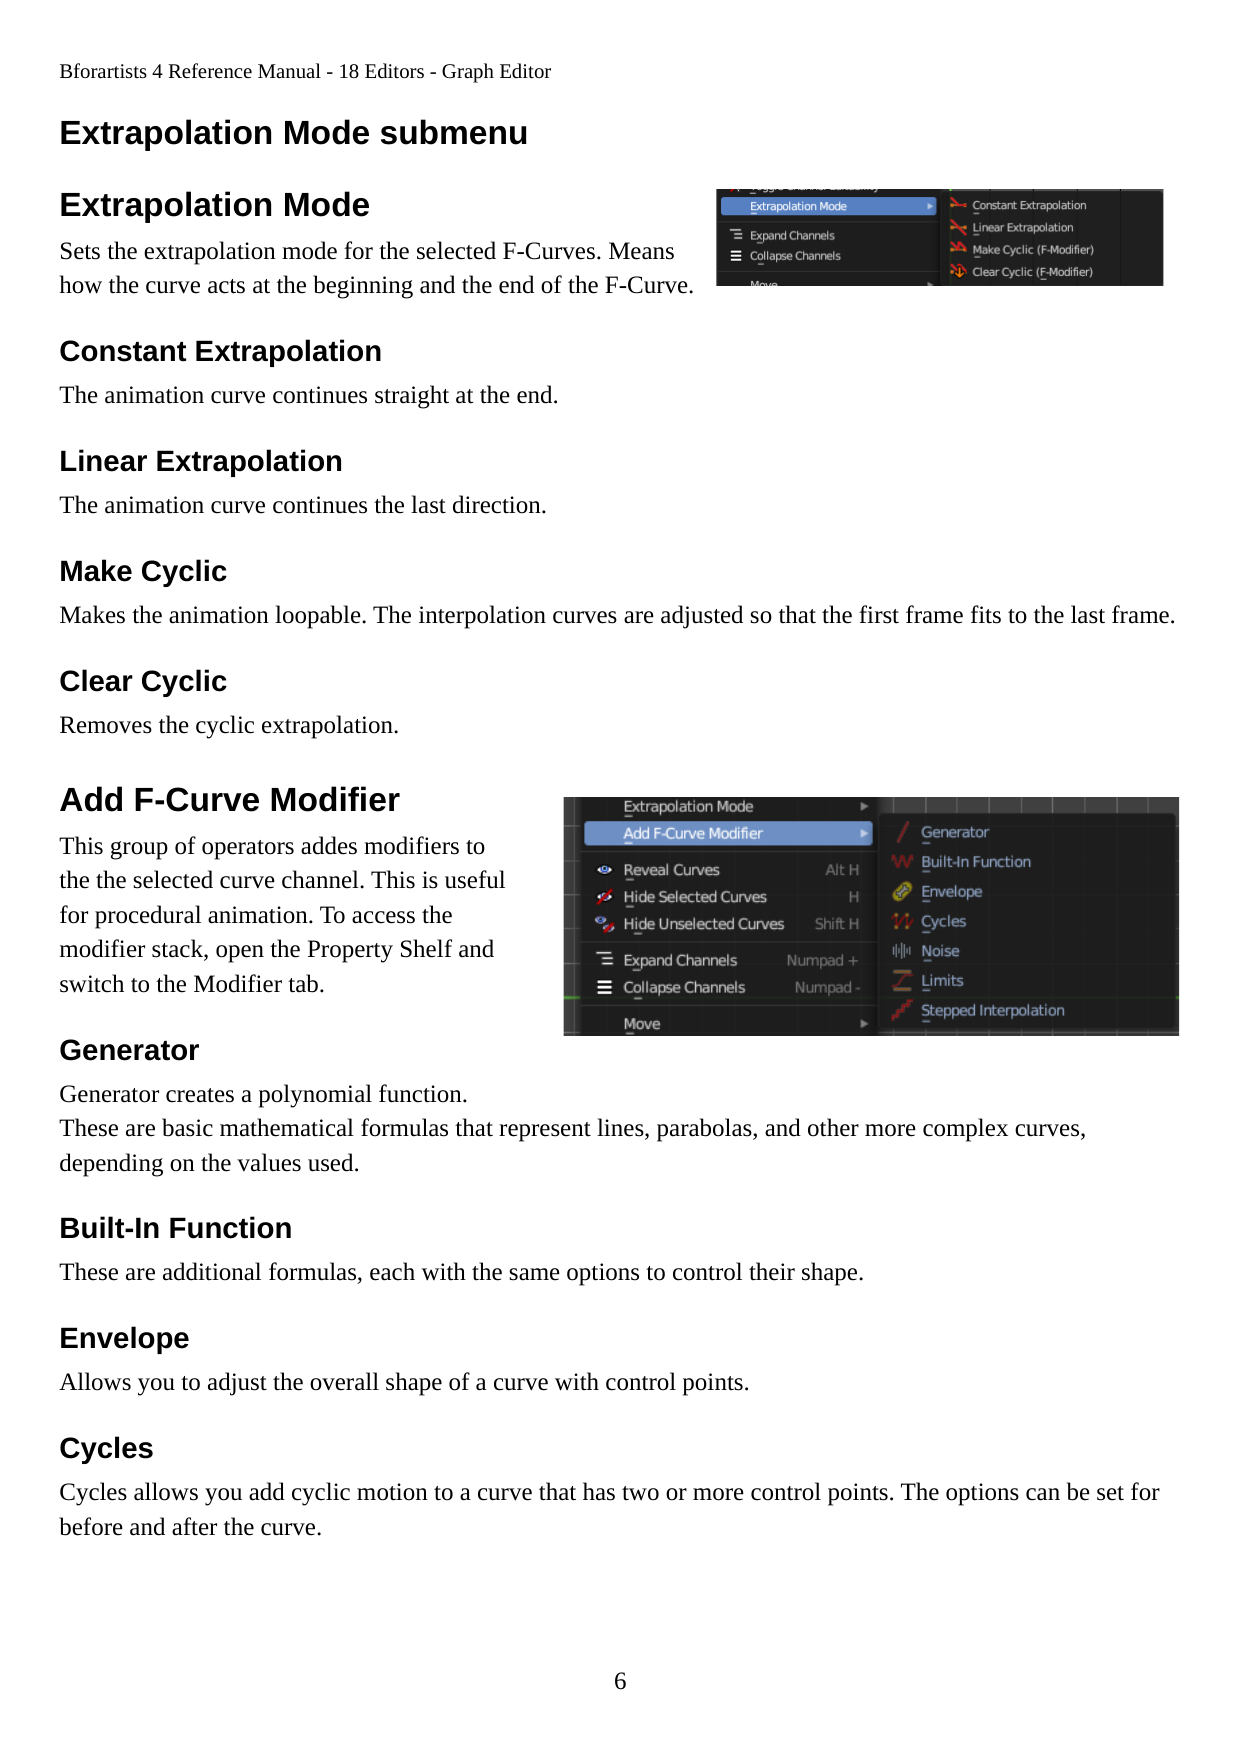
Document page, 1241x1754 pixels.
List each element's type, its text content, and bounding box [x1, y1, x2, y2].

picture [563, 797, 1180, 1036]
subtitle Make Cyclic [59, 554, 1181, 587]
text The animation curve continues the last direction. [59, 490, 1181, 519]
subtitle Clear Cyclic [59, 663, 1181, 697]
text The animation curve continues straight at the end. [59, 380, 1181, 409]
text These are additional formulas, each with the same options to control their shape. [59, 1257, 1181, 1286]
text Cycles allows you add cyclic motion to a curve that has two or more control points. The options can be set for before and after the curve. [59, 1477, 1181, 1541]
subtitle Cycles [59, 1431, 1181, 1465]
text Makes the animation loopable. The interpolation curves are adjusted so that the first frame fits to the last frame. [59, 600, 1181, 629]
subtitle Envelope [59, 1321, 1181, 1355]
text Sets the extrapolation mode for the selected F-Curves. Means how the curve acts at the beginning and the end of the F-Curve. [59, 236, 1181, 299]
text This group of operators addes modifiers to the the selected curve channel. This is useful for procedural animation. To access the modifier stack, open the Property Shelf and switch to the Modifier tab. [59, 831, 563, 997]
subtitle Constant Extrapolation [59, 334, 1181, 368]
text Allows you to adjust the overall shape of a curve with control points. [59, 1367, 1181, 1396]
subtitle Generator [59, 1032, 1181, 1066]
text Removes the cyclic extrapolation. [59, 710, 1181, 738]
picture [716, 189, 1164, 286]
subtitle Extrapolation Mode submenu [59, 113, 1181, 151]
text Generator creates a polynomial function. These are basic mathematical formulas that represent lines, parabolas, and other more complex curves, depending on the values used. [59, 1079, 1181, 1176]
subtitle Built-In Function [59, 1211, 1181, 1245]
subtitle Add F-Curve Modifier [59, 780, 1181, 818]
subtitle Linear Extrapolation [59, 444, 1181, 477]
subtitle Extrapolation Mode [59, 184, 1181, 223]
